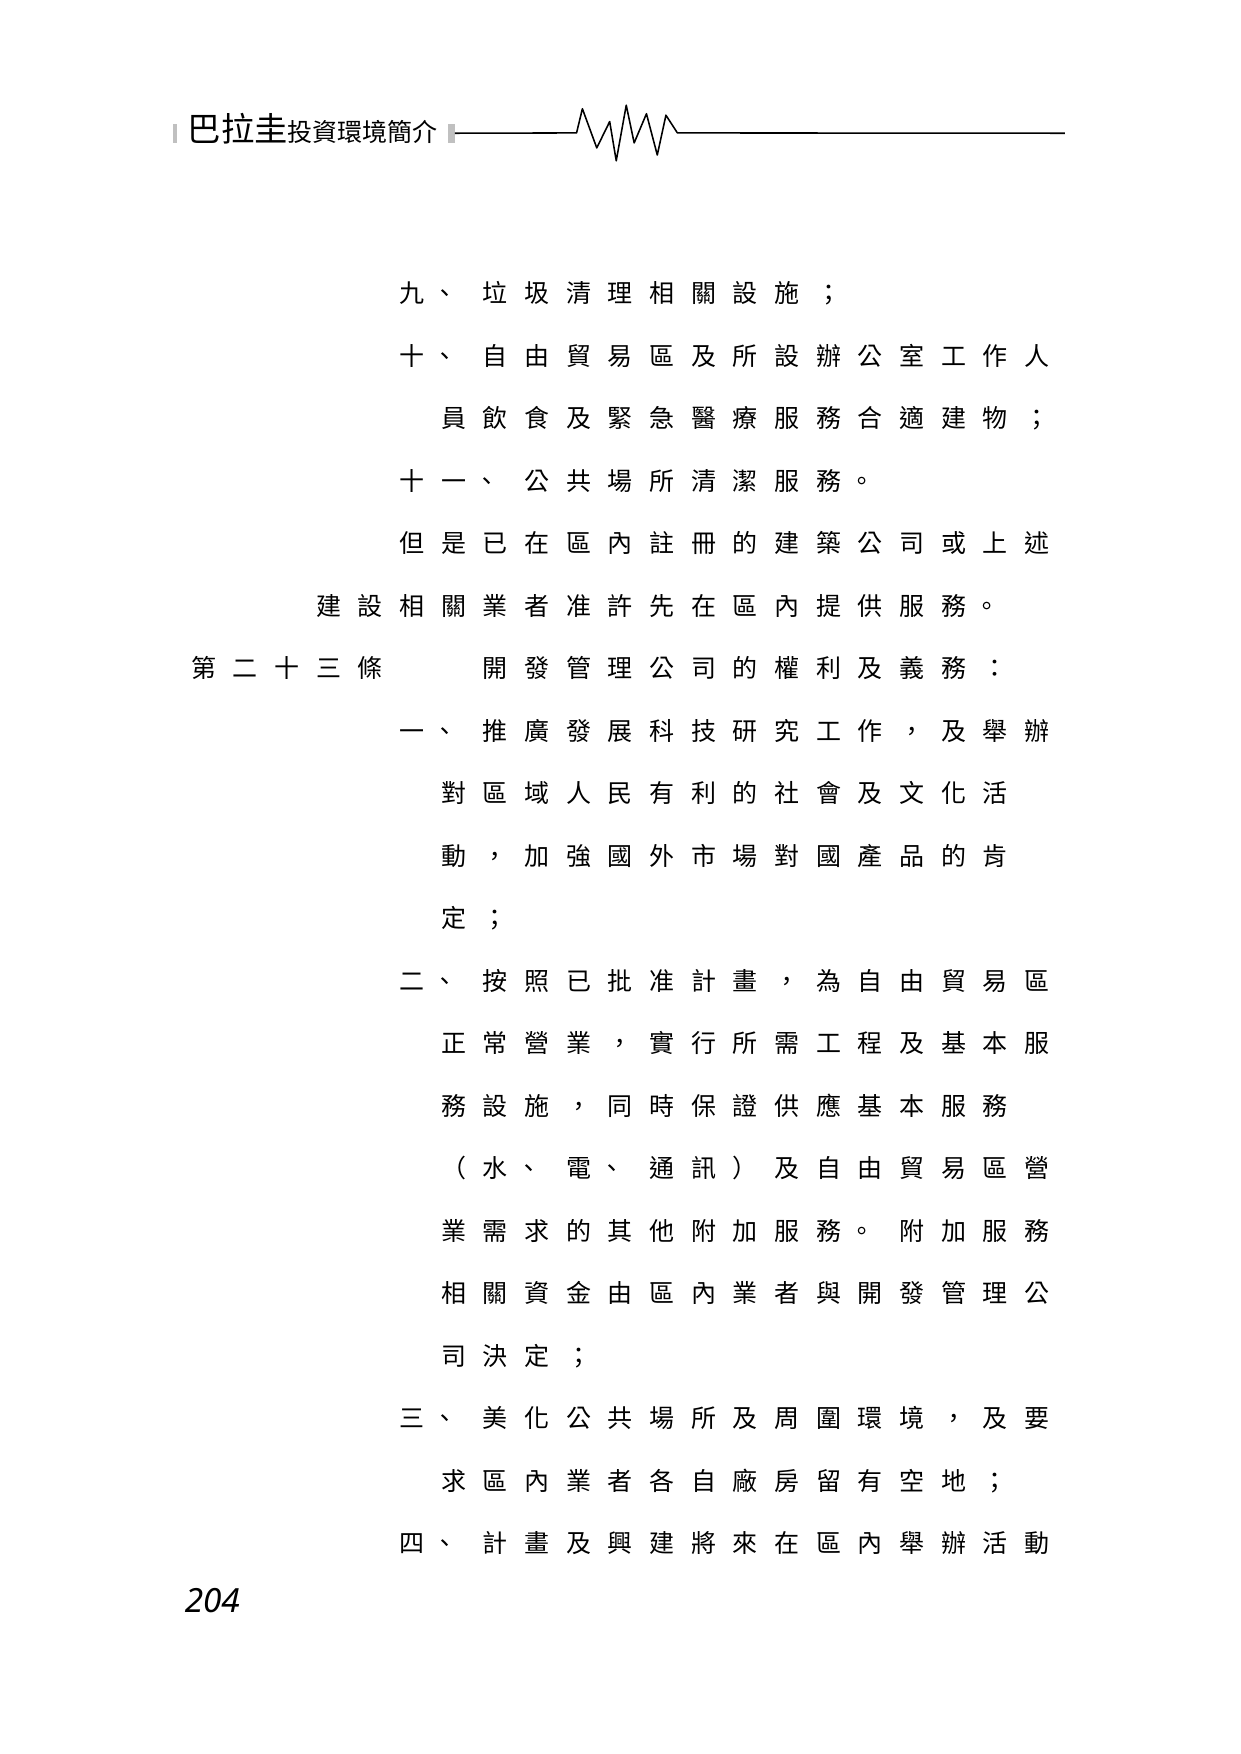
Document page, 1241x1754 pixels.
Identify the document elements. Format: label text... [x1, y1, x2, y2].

text 一、推廣發展科技研究工作，及舉辦對區域人民有利的社會及文化活動，加強國外市場對國產品的肯定； [355, 688, 1058, 938]
text 十、自由貿易區及所設辦公室工作人員飲食及緊急醫療服務合適建物； [355, 313, 1058, 438]
text 九、垃圾清理相關設施； [355, 250, 1058, 313]
text 三、美化公共場所及周圍環境，及要求區內業者各自廠房留有空地； [355, 1375, 1058, 1500]
text 但是已在區內註冊的建築公司或上述建設相關業者准許先在區內提供服務。 [306, 500, 1058, 625]
text 第二十三條 開發管理公司的權利及義務： [183, 625, 1058, 688]
text 四、計畫及興建將來在區內舉辦活動 [355, 1500, 1058, 1563]
text 二、按照已批准計畫，為自由貿易區正常營業，實行所需工程及基本服務設施，同時保證供應基本服務（水、電、通訊）及自由貿易區營業需求的其他附加服務。附加服務相關資金由區內業者與開發管理公司決定； [355, 938, 1058, 1375]
text 十一、公共場所清潔服務。 [355, 438, 1058, 500]
